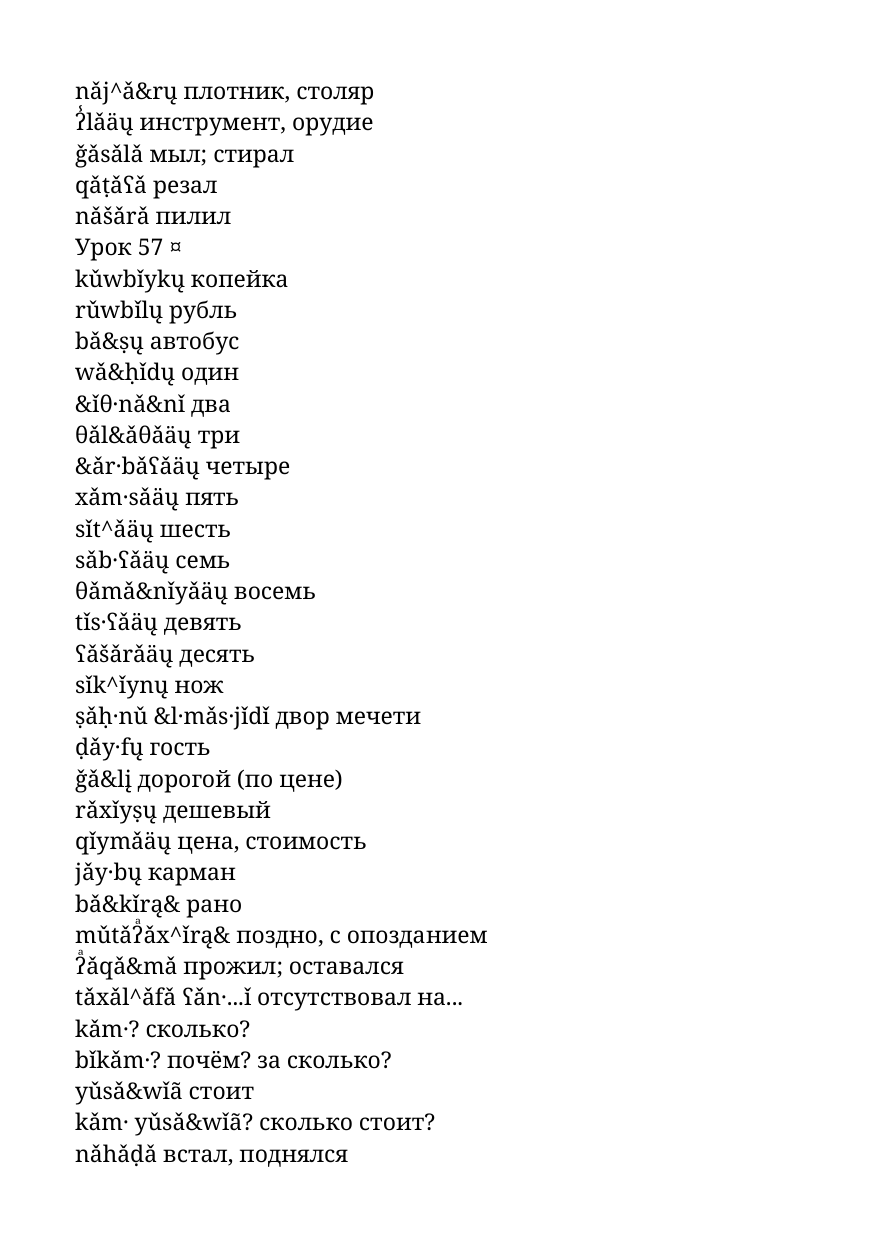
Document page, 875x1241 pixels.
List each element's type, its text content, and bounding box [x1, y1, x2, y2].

text kǔwbǐykų копейка‎ [75, 262, 799, 294]
text tǐs·ʕǎäų девять‎ [75, 606, 799, 637]
text θǎmǎ&nǐyǎäų восемь‎ [75, 575, 799, 606]
text xǎm·sǎäų пять‎ [75, 481, 799, 512]
text wǎ&ḥǐdų один‎ [75, 356, 799, 387]
text jǎy·bų карман‎ [75, 856, 799, 887]
text Урок 57‎ ¤ [75, 231, 799, 262]
text ʔ̾lǎäų инструмент, орудие‎ [75, 106, 799, 137]
text ṣǎḥ·nǔ &l·mǎs·jǐdǐ двор мечети‎ [75, 700, 799, 731]
text qǎṭǎʕǎ резал‎ [75, 169, 799, 200]
text ʕǎšǎrǎäų десять‎ [75, 637, 799, 669]
text rǎxǐyṣų дешевый‎ [75, 794, 799, 825]
text yǔsǎ&wǐã стоит‎ [75, 1075, 799, 1106]
text bǐkǎm·? почём? за сколько?‎ [75, 1044, 799, 1075]
text kǎm·? сколько?‎ [75, 1012, 799, 1044]
text kǎm· yǔsǎ&wǐã? сколько стоит?‎ [75, 1106, 799, 1137]
text bǎ&ṣų автобус‎ [75, 325, 799, 356]
text ǧǎsǎlǎ мыл; стирал‎ [75, 137, 799, 169]
text &ǐθ·nǎ&nǐ два‎ [75, 387, 799, 419]
text nǎj^ǎ&rų плотник, столяр‎ [75, 75, 799, 106]
text ḍǎy·fų гость‎ [75, 731, 799, 762]
text nǎhǎḍǎ встал, поднялся‎ [75, 1137, 799, 1169]
text &ǎr·bǎʕǎäų четыре‎ [75, 450, 799, 481]
text ʔͣǎqǎ&mǎ прожил; оставался‎ [75, 950, 799, 981]
text ǧǎ&lį дорогой (по цене)‎ [75, 762, 799, 794]
text bǎ&kǐrą& рано‎ [75, 887, 799, 919]
text nǎšǎrǎ пилил‎ [75, 200, 799, 231]
text tǎxǎl^ǎfǎ ʕǎn·...ǐ отсутство­вал на...‎ [75, 981, 799, 1012]
text mǔtǎʔͣǎx^ǐrą& поздно, с опозда­нием‎ [75, 919, 799, 950]
text rǔwbǐlų рубль‎ [75, 294, 799, 325]
text sǐt^ǎäų шесть‎ [75, 512, 799, 544]
text sǐk^ǐynų нож‎ [75, 669, 799, 700]
text θǎl&ǎθǎäų три‎ [75, 419, 799, 450]
text sǎb·ʕǎäų семь‎ [75, 544, 799, 575]
text qǐymǎäų цена, стоимость‎ [75, 825, 799, 856]
